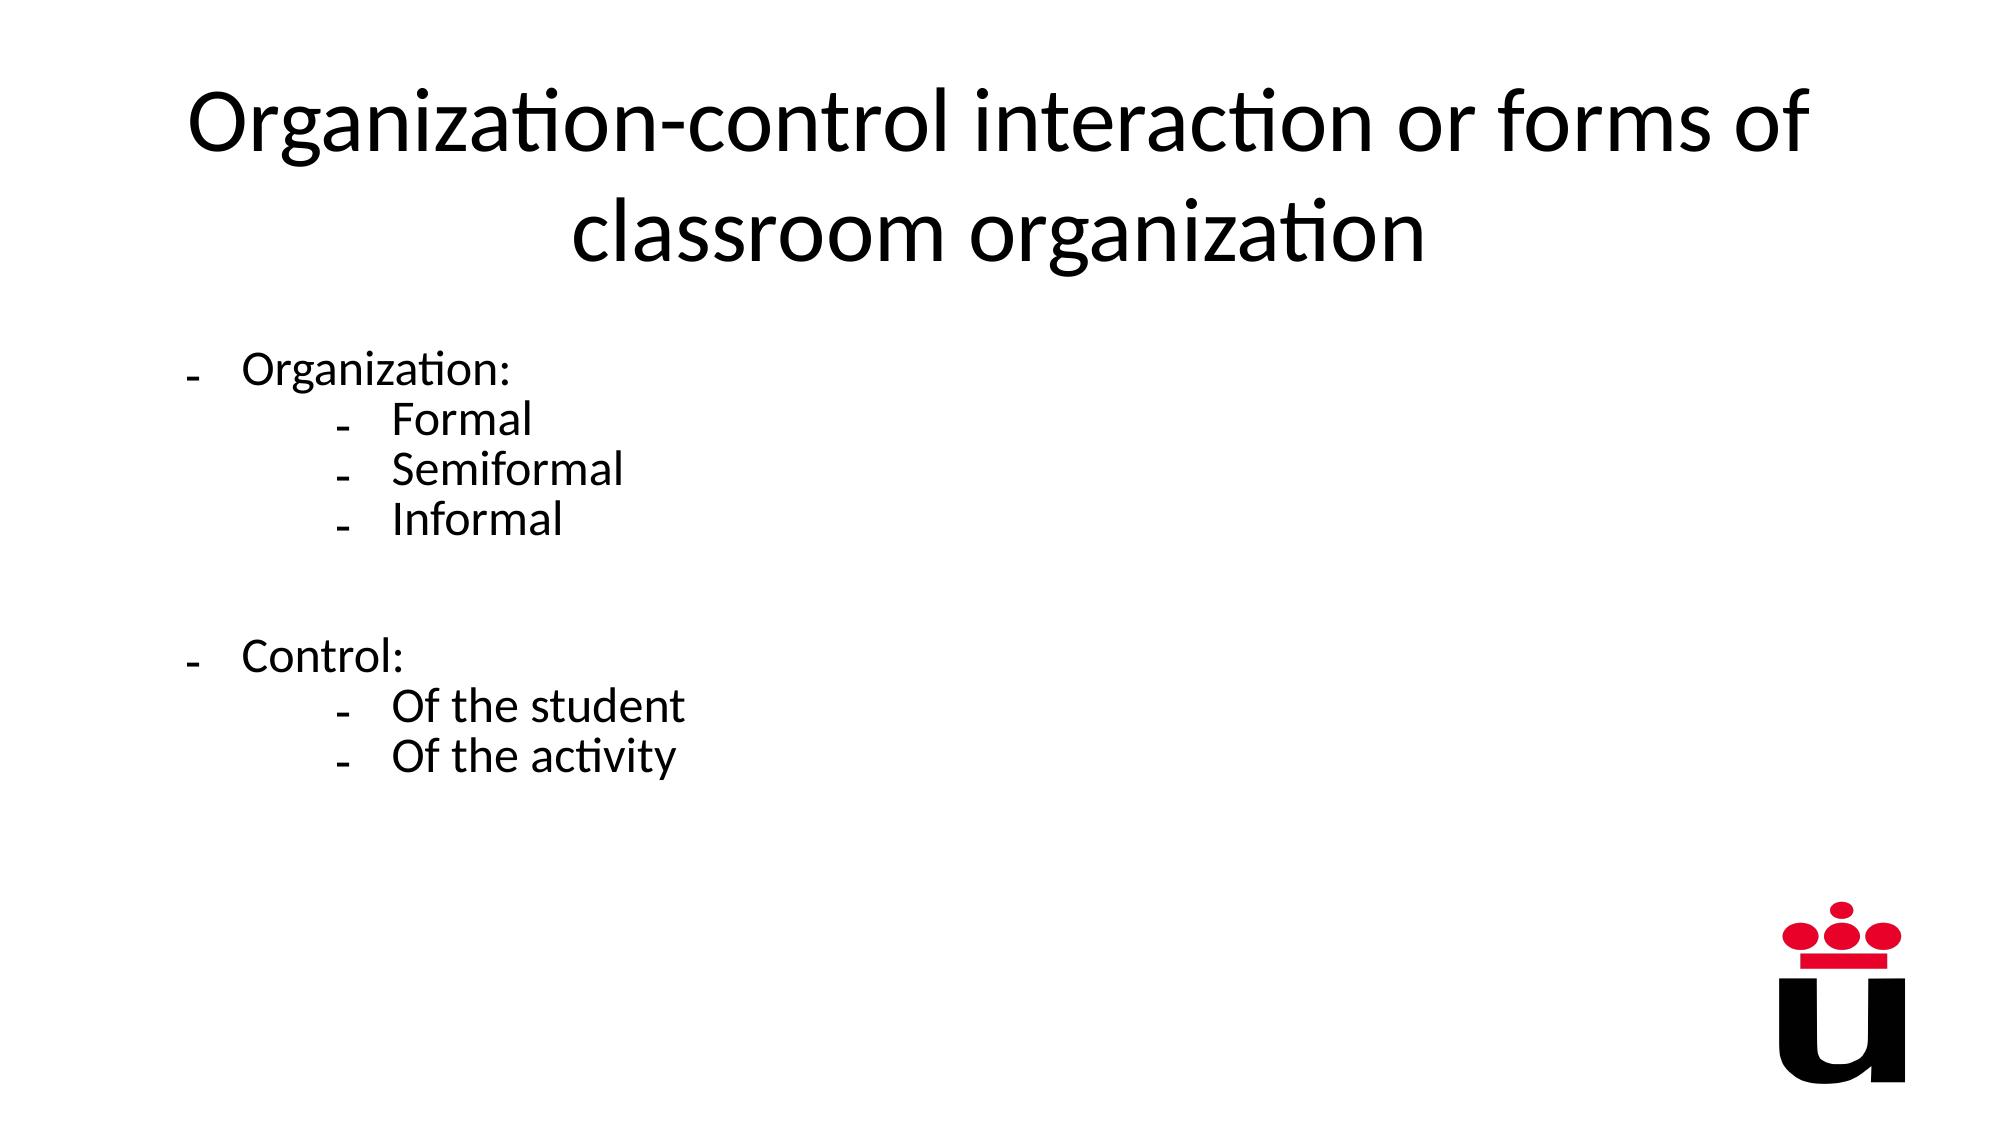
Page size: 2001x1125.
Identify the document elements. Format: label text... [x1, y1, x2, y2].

text_box Control: Of the student Of the activity [170, 627, 1900, 996]
text_box Organization: Formal Semiformal Informal [170, 340, 1900, 627]
title Organization-control interaction or forms of classroom organization [99, 45, 1900, 295]
picture [1646, 887, 2000, 1104]
